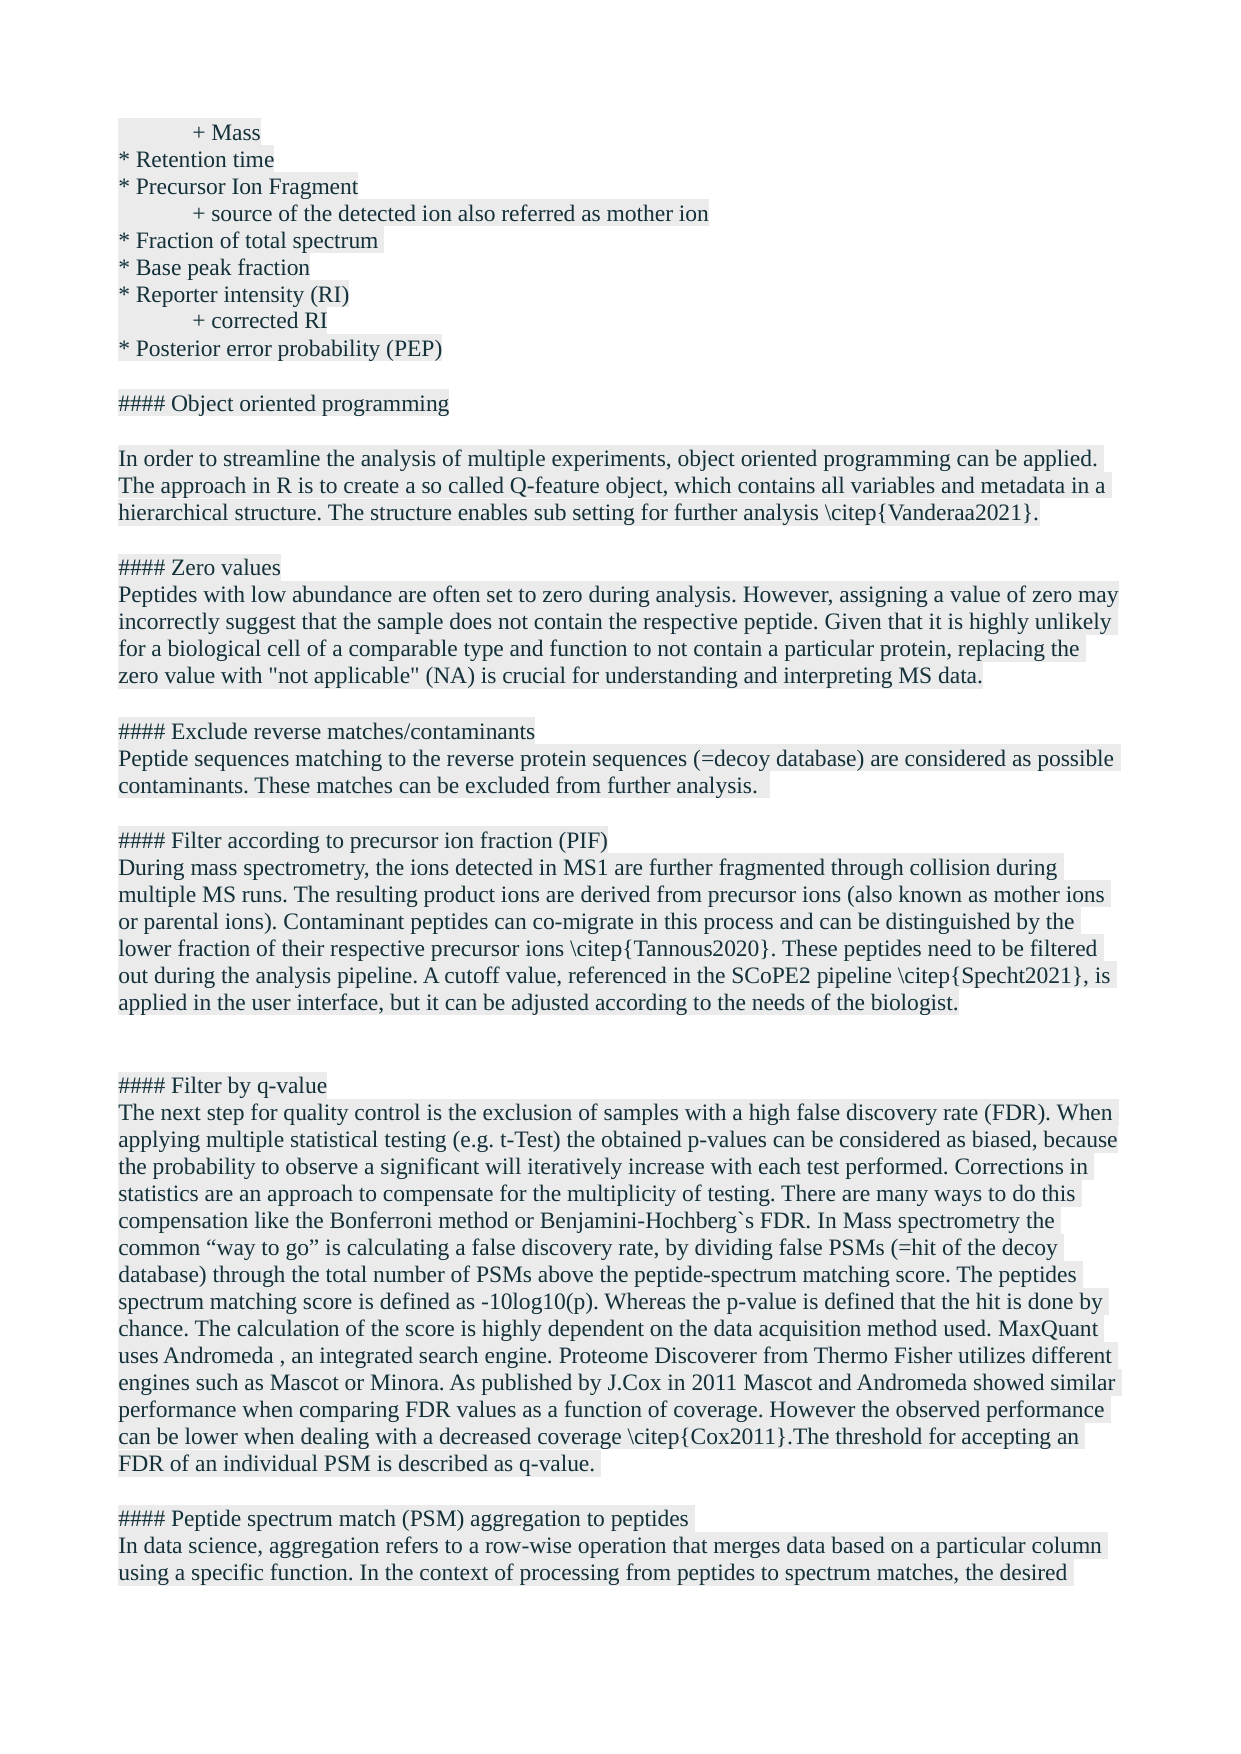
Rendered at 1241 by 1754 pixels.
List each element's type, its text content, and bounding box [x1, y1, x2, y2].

text During mass spectrometry, the ions detected in MS1 are further fragmented through collision during multiple MS runs. The resulting product ions are derived from precursor ions (also known as mother ions or parental ions). Contaminant peptides can co-migrate in this process and can be distinguished by the lower fraction of their respective precursor ions \citep{Tannous2020}. These peptides need to be filtered out during the analysis pipeline. A cutoff value, referenced in the SCoPE2 pipeline \citep{Specht2021}, is applied in the user interface, but it can be adjusted according to the needs of the biologist. [118, 853, 1122, 1015]
text * Fraction of total spectrum [118, 226, 1122, 253]
text #### Filter by q-value [118, 1072, 1122, 1099]
text * Retention time [118, 145, 1122, 172]
text #### Zero values [118, 554, 1122, 581]
text + source of the detected ion also referred as mother ion [118, 199, 1122, 226]
text #### Exclude reverse matches/contaminants [118, 717, 1122, 744]
text Peptides with low abundance are often set to zero during analysis. However, assigning a value of zero may incorrectly suggest that the sample does not contain the respective peptide. Given that it is highly unlikely for a biological cell of a comparable type and function to not contain a particular protein, replacing the zero value with "not applicable" (NA) is crucial for understanding and interpreting MS data. [118, 581, 1122, 689]
text #### Peptide spectrum match (PSM) aggregation to peptides [118, 1505, 1122, 1532]
text Peptide sequences matching to the reverse protein sequences (=decoy database) are considered as possible contaminants. These matches can be excluded from further analysis. [118, 744, 1122, 798]
text #### Object oriented programming [118, 389, 1122, 416]
text #### Filter according to precursor ion fraction (PIF) [118, 826, 1122, 853]
text * Base peak fraction [118, 253, 1122, 280]
text In data science, aggregation refers to a row-wise operation that merges data based on a particular column using a specific function. In the context of processing from peptides to spectrum matches, the desired [118, 1532, 1122, 1586]
text + corrected RI [118, 307, 1122, 334]
text * Precursor Ion Fragment [118, 172, 1122, 199]
text The next step for quality control is the exclusion of samples with a high false discovery rate (FDR). When applying multiple statistical testing (e.g. t-Test) the obtained p-values can be considered as biased, because the probability to observe a significant will iteratively increase with each test performed. Corrections in statistics are an approach to compensate for the multiplicity of testing. There are many ways to do this compensation like the Bonferroni method or Benjamini-Hochberg`s FDR. In Mass spectrometry the common “way to go” is calculating a false discovery rate, by dividing false PSMs (=hit of the decoy database) through the total number of PSMs above the peptide-spectrum matching score. The peptides spectrum matching score is defined as -10log10(p). Whereas the p-value is defined that the hit is done by chance. The calculation of the score is highly dependent on the data acquisition method used. MaxQuant uses Andromeda , an integrated search engine. Proteome Discoverer from Thermo Fisher utilizes different engines such as Mascot or Minora. As published by J.Cox in 2011 Mascot and Andromeda showed similar performance when comparing FDR values as a function of coverage. However the observed performance can be lower when dealing with a decreased coverage \citep{Cox2011}.The threshold for accepting an FDR of an individual PSM is described as q-value. [118, 1099, 1122, 1477]
text * Posterior error probability (PEP) [118, 334, 1122, 361]
text * Reporter intensity (RI) [118, 280, 1122, 307]
text In order to streamline the analysis of multiple experiments, object oriented programming can be applied. The approach in R is to create a so called Q-feature object, which contains all variables and metadata in a hierarchical structure. The structure enables sub setting for further analysis \citep{Vanderaa2021}. [118, 444, 1122, 526]
text + Mass [118, 118, 1122, 145]
